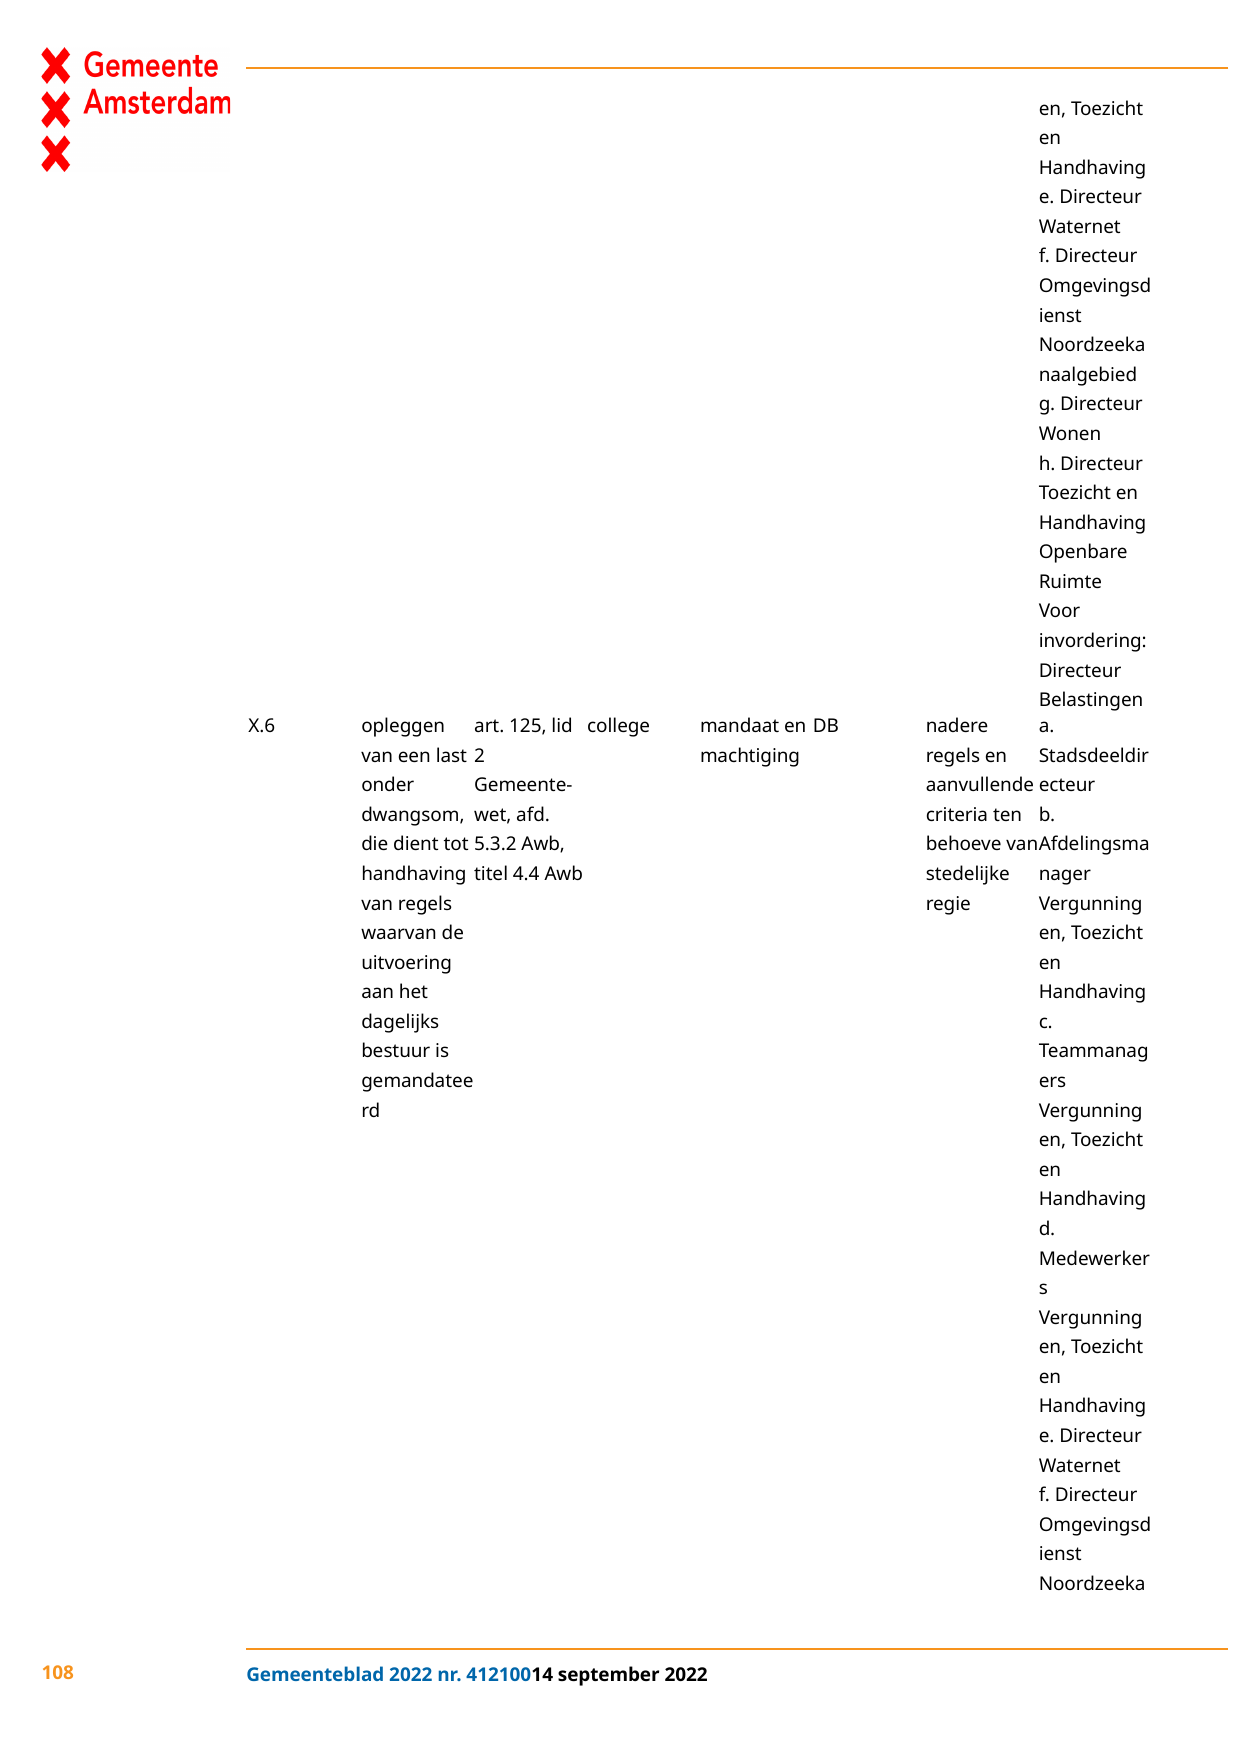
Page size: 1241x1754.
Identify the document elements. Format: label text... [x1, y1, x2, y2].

table_cell DB [813, 712, 926, 1596]
table_cell en, Toezicht en Handhaving e. Directeur Waternet f. Directeur Omgevingsdienst Noordzeekanaalgebied g. Directeur Wonen h. Directeur Toezicht en Handhaving Openbare Ruimte Voor invordering: Directeur Belastingen [1039, 95, 1152, 712]
table_cell [700, 95, 813, 712]
table_cell art. 125, lid 2 Gemeente-wet, afd. 5.3.2 Awb, titel 4.4 Awb [474, 712, 587, 1596]
table_cell [361, 95, 474, 712]
table_cell [813, 95, 926, 712]
table_cell [248, 95, 361, 712]
table_cell [474, 95, 587, 712]
table_cell [926, 95, 1038, 712]
table_cell nadere regels en aanvullende criteria ten behoeve van stedelijke regie [926, 712, 1038, 1596]
table_cell college [587, 712, 700, 1596]
table_cell opleggen van een last onder dwangsom, die dient tot handhaving van regels waarvan de uitvoering aan het dagelijks bestuur is gemandateerd [361, 712, 474, 1596]
picture [41, 47, 231, 172]
table_cell mandaat en machtiging [700, 712, 813, 1596]
table_cell X.6 [248, 712, 361, 1596]
table_cell [587, 95, 700, 712]
table_cell a. Stadsdeeldirecteur b. Afdelingsmanager Vergunningen, Toezicht en Handhaving c. Teammanagers Vergunningen, Toezicht en Handhaving d. Medewerkers Vergunningen, Toezicht en Handhaving e. Directeur Waternet f. Directeur Omgevingsdienst Noordzeeka [1039, 712, 1152, 1596]
